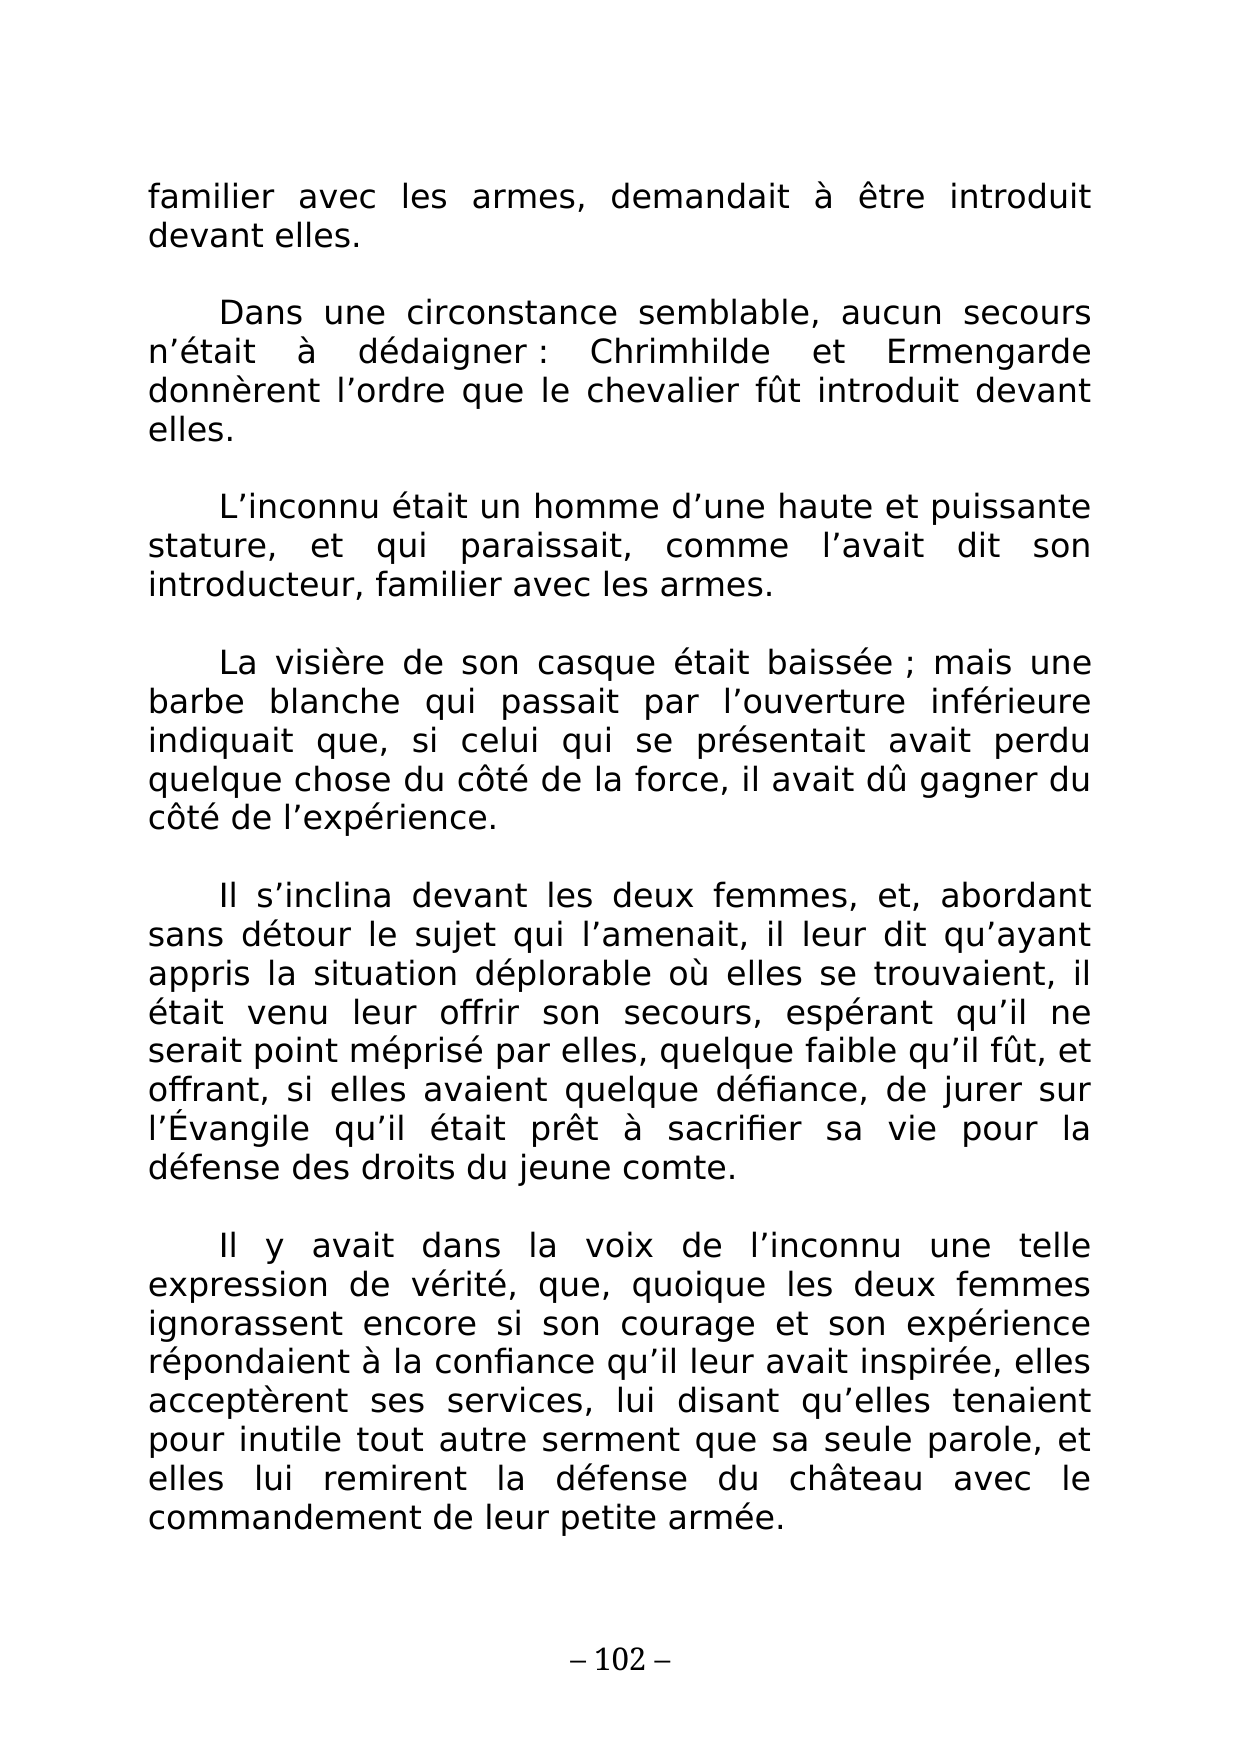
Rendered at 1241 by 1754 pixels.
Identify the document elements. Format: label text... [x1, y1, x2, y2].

text L’inconnu était un homme d’une haute et puissante stature, et qui paraissait, comme l’avait dit son introducteur, familier avec les armes. [148, 488, 1092, 604]
text Il y avait dans la voix de l’inconnu une telle expression de vérité, que, quoique les deux femmes ignorassent encore si son courage et son expérience répondaient à la confiance qu’il leur avait inspirée, elles acceptèrent ses services, lui disant qu’elles tenaient pour inutile tout autre serment que sa seule parole, et elles lui remirent la défense du château avec le commandement de leur petite armée. [148, 1226, 1092, 1537]
text familier avec les armes, demandait à être introduit devant elles. [148, 177, 1092, 255]
text Dans une circonstance semblable, aucun secours n’était à dédaigner : Chrimhilde et Ermengarde donnèrent l’ordre que le chevalier fût introduit devant elles. [148, 294, 1092, 449]
text Il s’inclina devant les deux femmes, et, abordant sans détour le sujet qui l’amenait, il leur dit qu’ayant appris la situation déplorable où elles se trouvaient, il était venu leur offrir son secours, espérant qu’il ne serait point méprisé par elles, quelque faible qu’il fût, et offrant, si elles avaient quelque défiance, de jurer sur l’Évangile qu’il était prêt à sacrifier sa vie pour la défense des droits du jeune comte. [148, 877, 1092, 1187]
text La visière de son casque était baissée ; mais une barbe blanche qui passait par l’ouverture inférieure indiquait que, si celui qui se présentait avait perdu quelque chose du côté de la force, il avait dû gagner du côté de l’expérience. [148, 643, 1092, 838]
